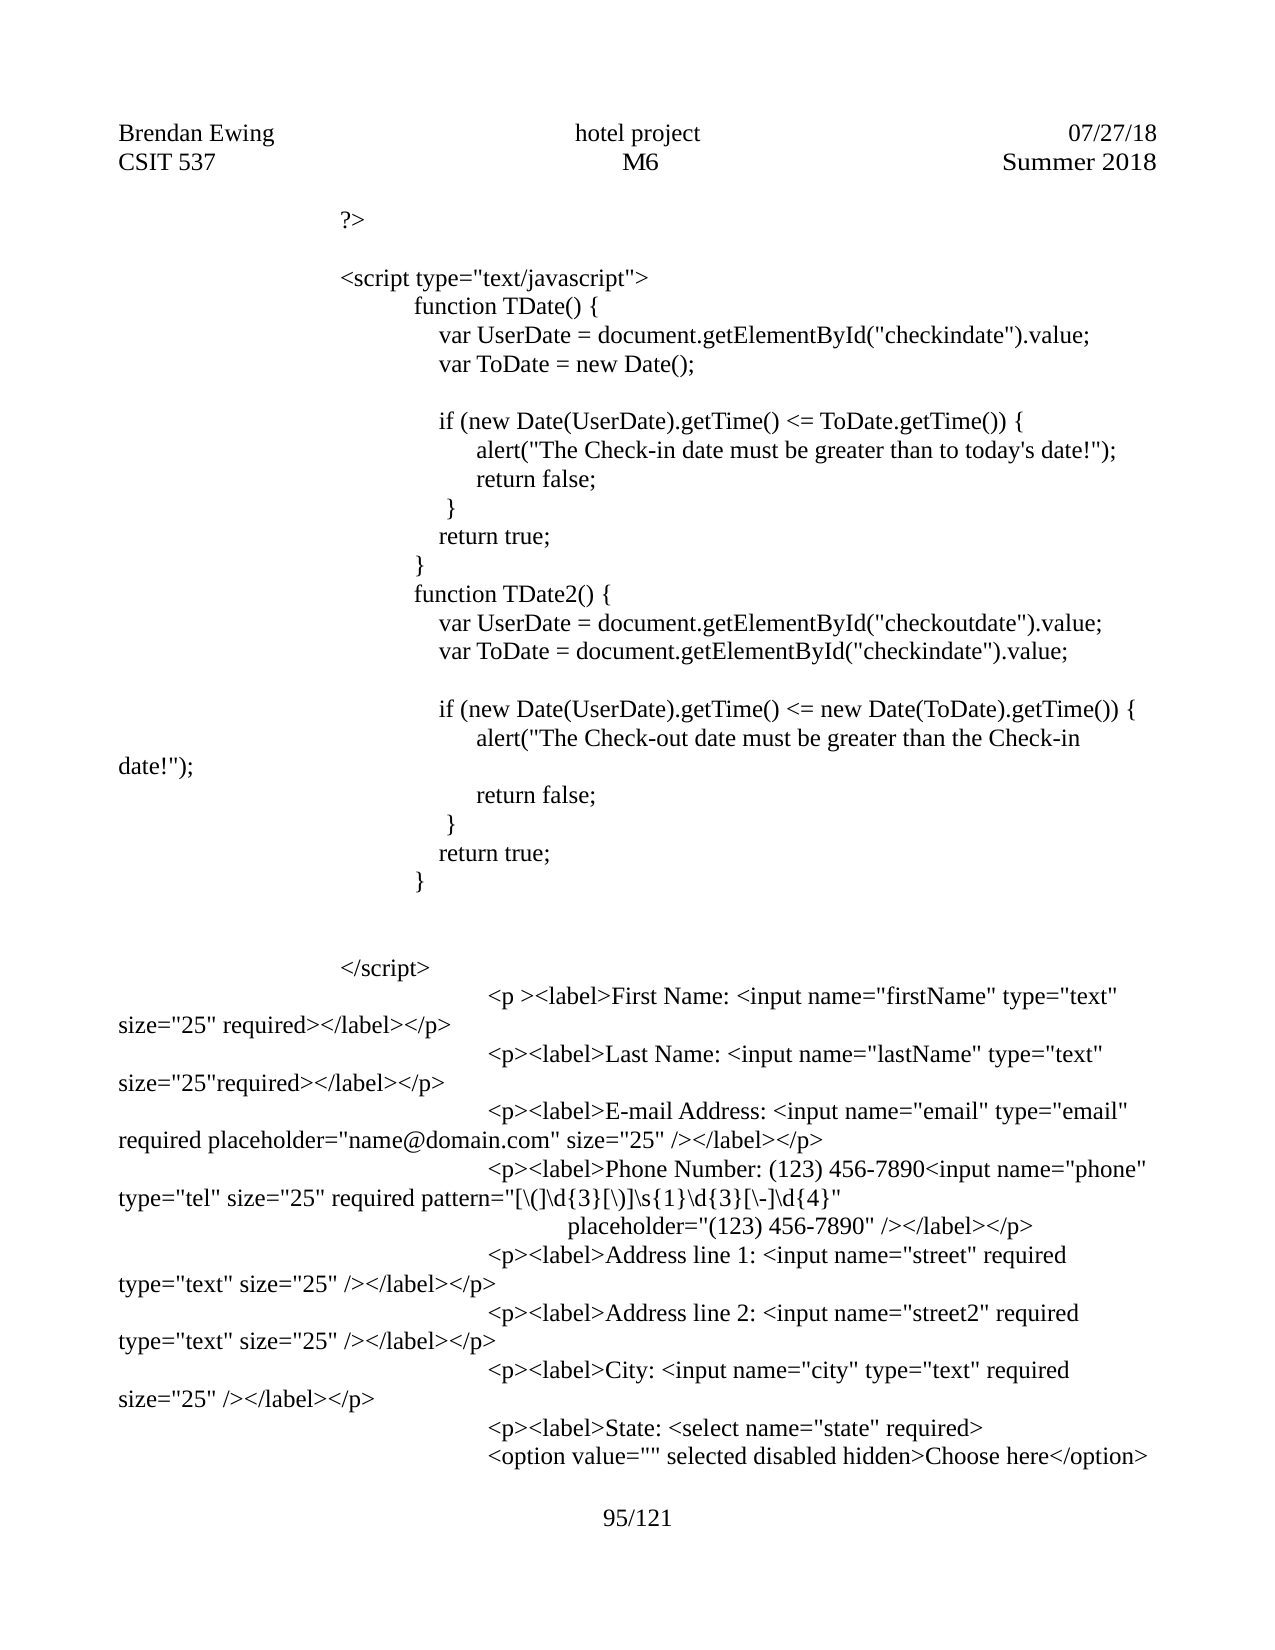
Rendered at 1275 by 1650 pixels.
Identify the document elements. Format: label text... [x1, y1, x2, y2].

text ?> [118, 205, 1157, 234]
text alert("The Check-out date must be greater than the Check-in date!"); [118, 723, 1157, 780]
text function TDate() { [118, 291, 1157, 320]
text <p><label>Address line 1: <input name="street" required type="text" size="25" /></label></p> [118, 1240, 1157, 1298]
text var UserDate = document.getElementById("checkindate").value; [118, 320, 1157, 349]
text return true; [118, 838, 1157, 866]
text } [118, 809, 1157, 838]
text var ToDate = document.getElementById("checkindate").value; [118, 636, 1157, 665]
text <p><label>Last Name: <input name="lastName" type="text" size="25"required></label></p> [118, 1039, 1157, 1096]
text return false; [118, 464, 1157, 493]
text alert("The Check-in date must be greater than to today's date!"); [118, 435, 1157, 464]
text <option value="" selected disabled hidden>Choose here</option> [118, 1441, 1157, 1470]
text if (new Date(UserDate).getTime() <= ToDate.getTime()) { [118, 406, 1157, 435]
text </script> [118, 953, 1157, 981]
text <p ><label>First Name: <input name="firstName" type="text" size="25" required></label></p> [118, 981, 1157, 1039]
text <p><label>E-mail Address: <input name="email" type="email" required placeholder="name@domain.com" size="25" /></label></p> [118, 1096, 1157, 1154]
text <p><label>Phone Number: (123) 456-7890<input name="phone" type="tel" size="25" required pattern="[\(]\d{3}[\)]\s{1}\d{3}[\-]\d{4}" [118, 1154, 1157, 1211]
text function TDate2() { [118, 579, 1157, 608]
text } [118, 550, 1157, 579]
text placeholder="(123) 456-7890" /></label></p> [118, 1211, 1157, 1240]
text var UserDate = document.getElementById("checkoutdate").value; [118, 608, 1157, 636]
text if (new Date(UserDate).getTime() <= new Date(ToDate).getTime()) { [118, 694, 1157, 723]
text } [118, 866, 1157, 895]
text <p><label>City: <input name="city" type="text" required size="25" /></label></p> [118, 1355, 1157, 1413]
text return true; [118, 521, 1157, 550]
text } [118, 493, 1157, 521]
text <p><label>Address line 2: <input name="street2" required type="text" size="25" /></label></p> [118, 1298, 1157, 1355]
text var ToDate = new Date(); [118, 349, 1157, 378]
text return false; [118, 780, 1157, 809]
text <script type="text/javascript"> [118, 263, 1157, 291]
text <p><label>State: <select name="state" required> [118, 1413, 1157, 1441]
